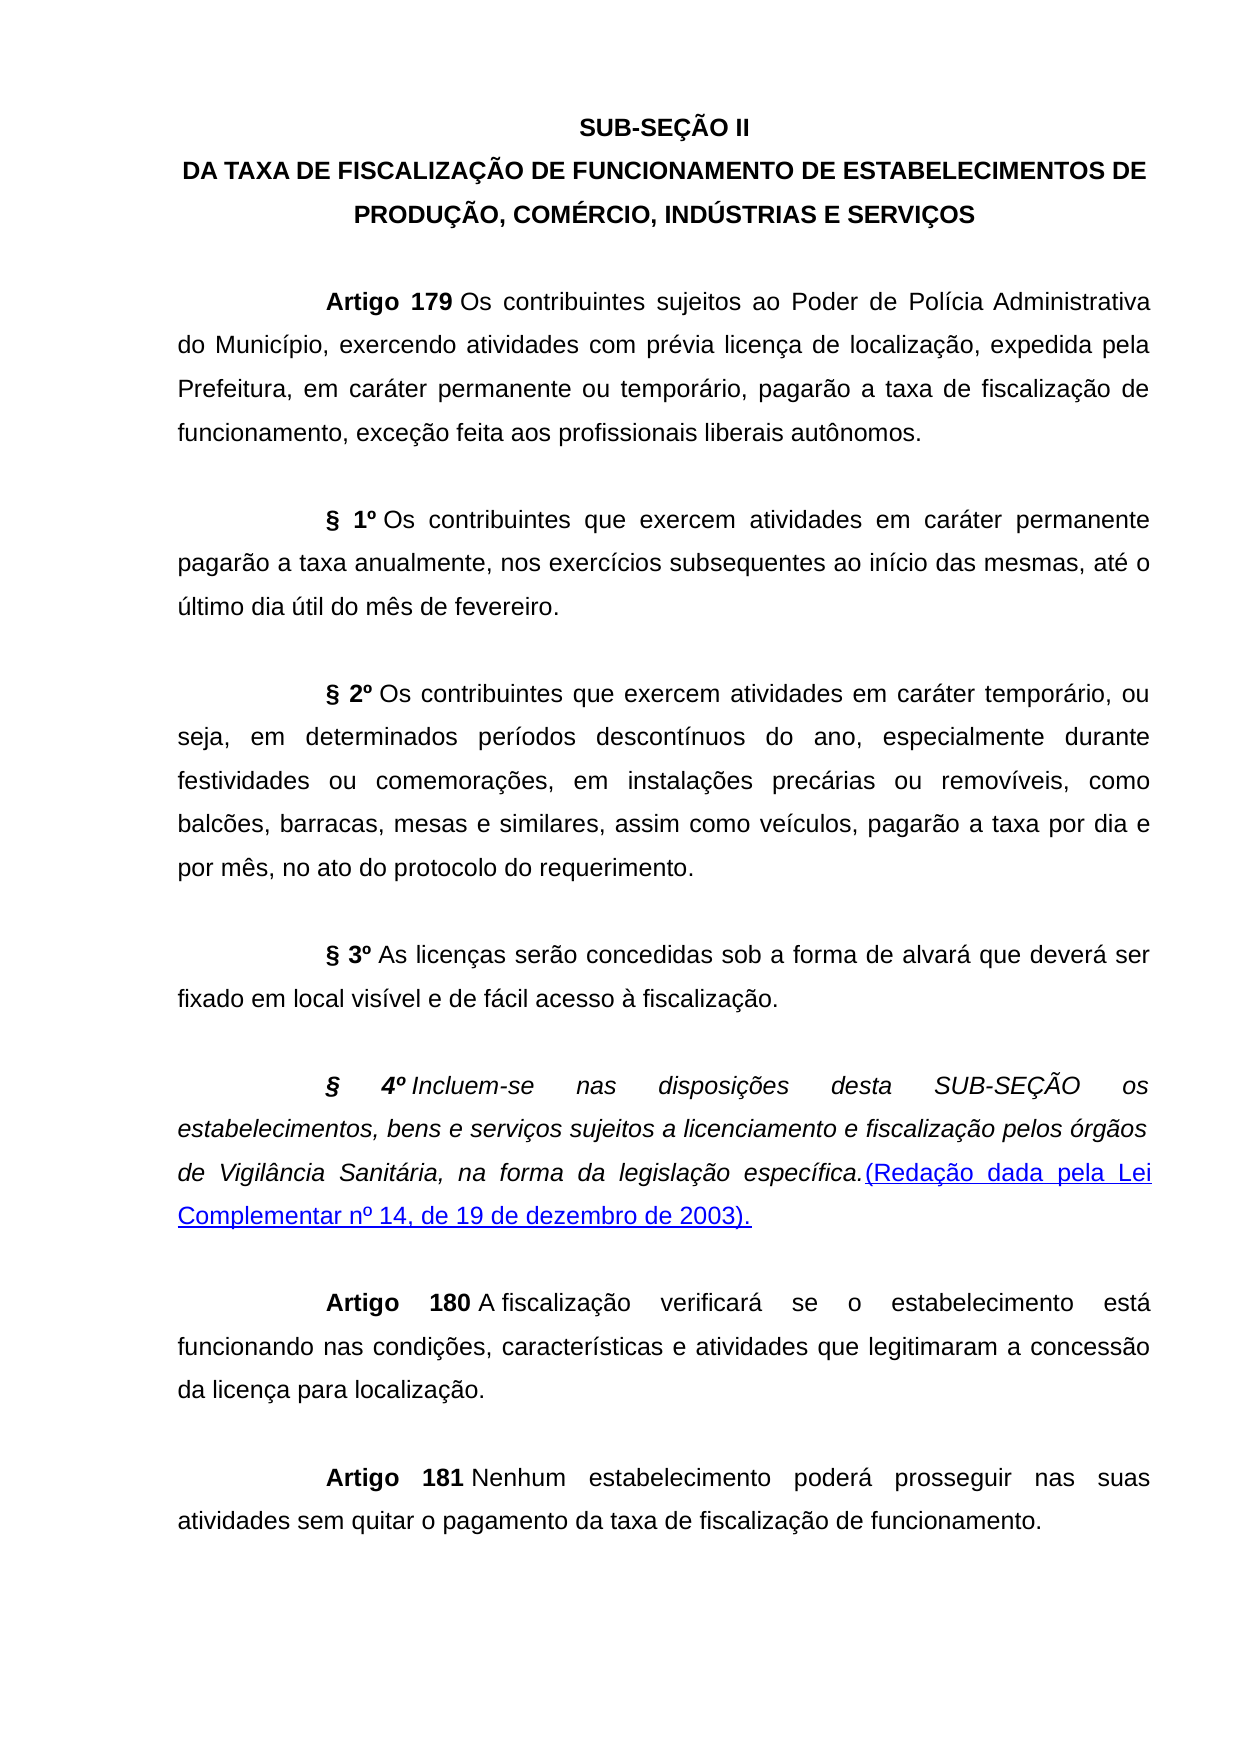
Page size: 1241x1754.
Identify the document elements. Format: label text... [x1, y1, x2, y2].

text Artigo 181 Nenhum estabelecimento poderá prosseguir nas suas atividades sem quitar o pagamento da taxa de fiscalização de funcionamento. [177, 1462, 1152, 1535]
subtitle DA TAXA DE FISCALIZAÇÃO DE FUNCIONAMENTO DE ESTABELECIMENTOS DE PRODUÇÃO, COMÉRCIO, INDÚSTRIAS E SERVIÇOS [177, 156, 1152, 229]
text Artigo 179 Os contribuintes sujeitos ao Poder de Polícia Administrativa do Município, exercendo atividades com prévia licença de localização, expedida pela Prefeitura, em caráter permanente ou temporário, pagarão a taxa de fiscalização de funcionamento, exceção feita aos profissionais liberais autônomos. [177, 287, 1152, 446]
text § 3º As licenças serão concedidas sob a forma de alvará que deverá ser fixado em local visível e de fácil acesso à fiscalização. [177, 940, 1152, 1012]
text § 1º Os contribuintes que exercem atividades em caráter permanente pagarão a taxa anualmente, nos exercícios subsequentes ao início das mesmas, até o último dia útil do mês de fevereiro. [177, 504, 1152, 621]
text § 4º Incluem-se nas disposições desta SUB-SEÇÃO os estabelecimentos, bens e serviços sujeitos a licenciamento e fiscalização pelos órgãos de Vigilância Sanitária, na forma da legislação específica.(Redação dada pela Lei Complementar nº 14, de 19 de dezembro de 2003). [177, 1071, 1152, 1230]
subtitle SUB-SEÇÃO II [177, 113, 1152, 142]
text Artigo 180 A fiscalização verificará se o estabelecimento está funcionando nas condições, características e atividades que legitimaram a concessão da licença para localização. [177, 1288, 1152, 1404]
text § 2º Os contribuintes que exercem atividades em caráter temporário, ou seja, em determinados períodos descontínuos do ano, especialmente durante festividades ou comemorações, em instalações precárias ou removíveis, como balcões, barracas, mesas e similares, assim como veículos, pagarão a taxa por dia e por mês, no ato do protocolo do requerimento. [177, 679, 1152, 882]
